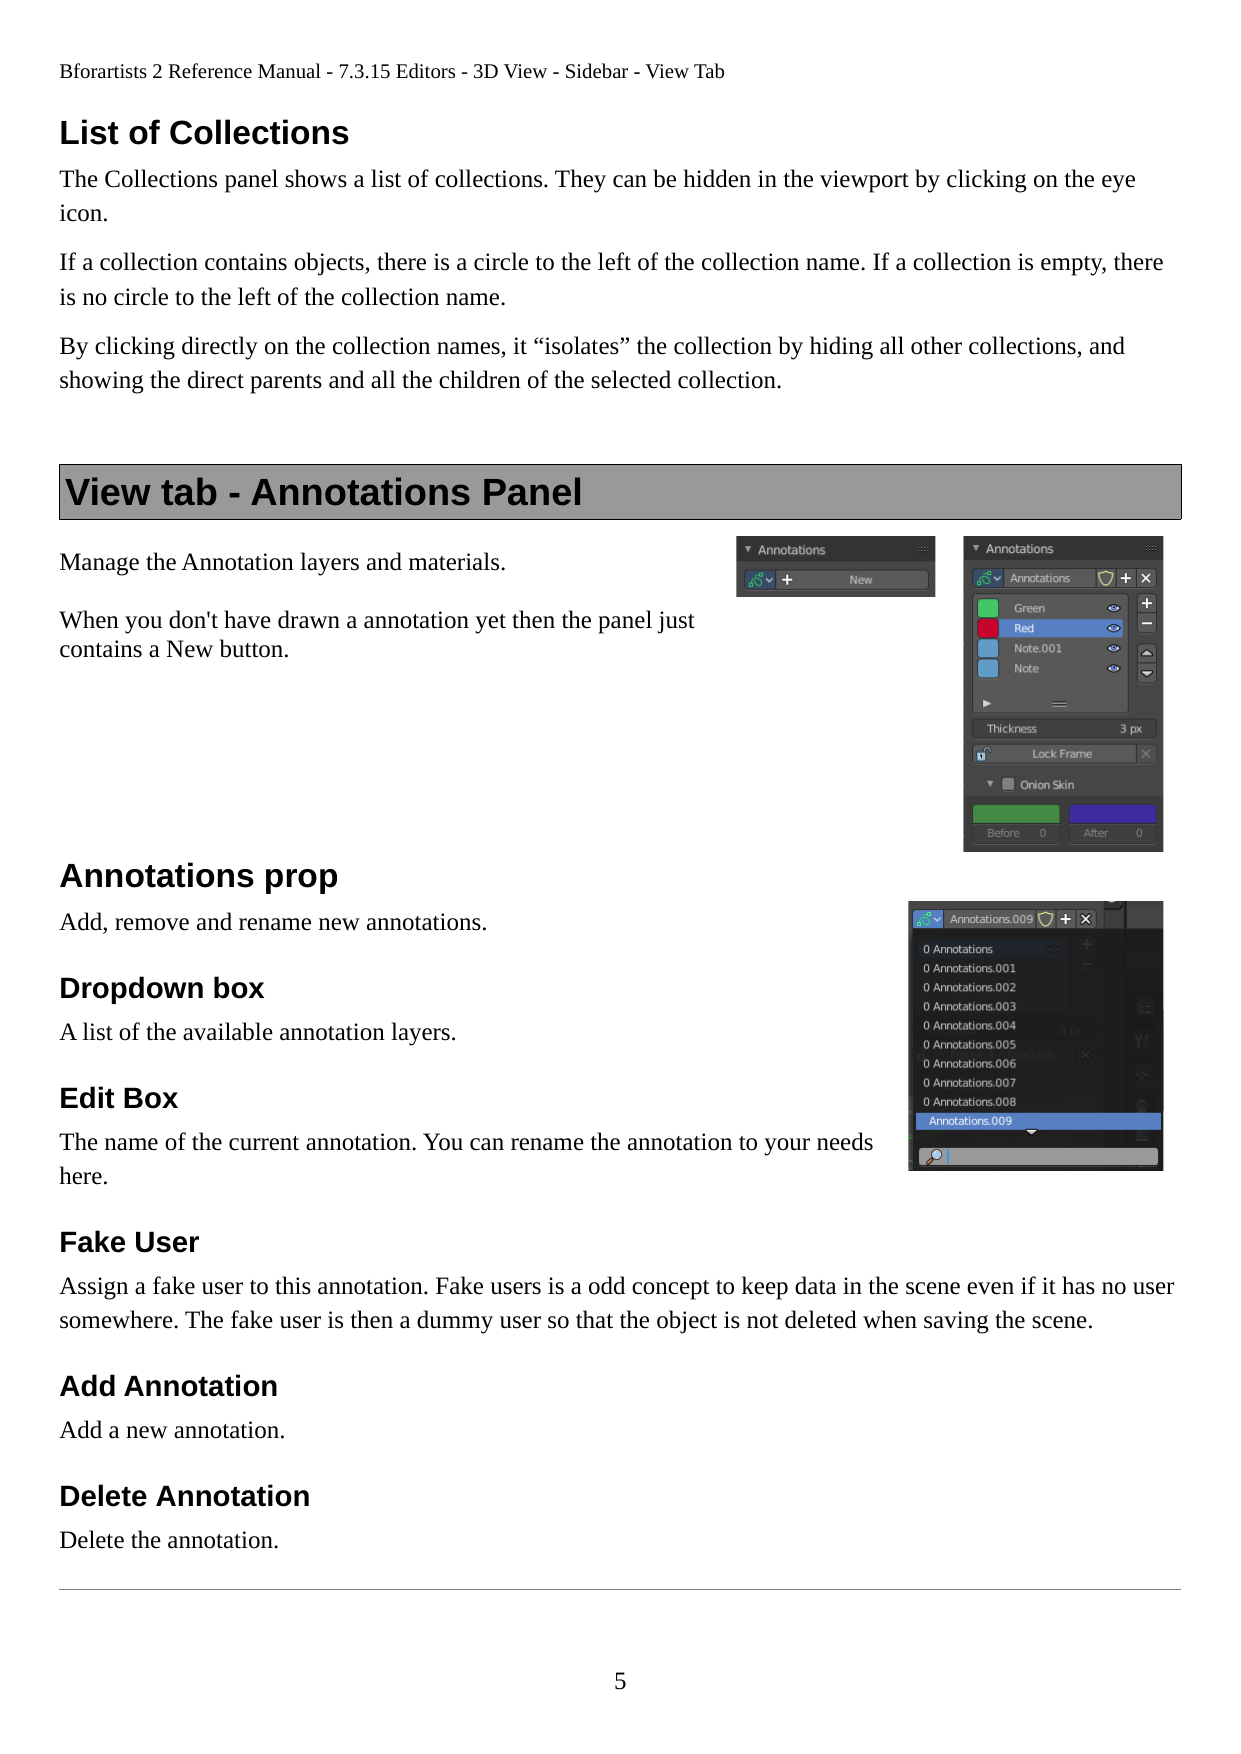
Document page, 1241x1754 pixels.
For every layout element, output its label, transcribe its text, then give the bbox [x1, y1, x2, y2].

text Manage the Annotation layers and materials. [59, 547, 736, 576]
text The name of the current annotation. You can rename the annotation to your needs here. [59, 1127, 1181, 1190]
subtitle [1164, 971, 1181, 1004]
text Assign a fake user to this annotation. Fake users is a odd concept to keep data in the scene even if it has no user somewhere. The fake user is then a dummy user so that the object is not deleted when saving the scene. [59, 1271, 1181, 1334]
subtitle [1164, 1081, 1181, 1114]
picture [736, 536, 936, 597]
table_header View tab - Annotations Panel [60, 465, 1181, 519]
picture [908, 901, 1164, 1171]
subtitle Annotations prop [59, 856, 1181, 894]
picture [963, 536, 1164, 852]
text Delete the annotation. [59, 1525, 1181, 1554]
subtitle List of Collections [59, 113, 1181, 151]
text If a collection contains objects, there is a circle to the left of the collection name. If a collection is empty, there is no circle to the left of the collection name. [59, 247, 1181, 311]
text By clicking directly on the collection names, it “isolates” the collection by hiding all other collections, and showing the direct parents and all the children of the selected collection. [59, 331, 1181, 394]
subtitle Fake User [59, 1225, 1181, 1259]
text The Collections panel shows a list of collections. They can be hidden in the viewport by clicking on the eye icon. [59, 164, 1181, 227]
text Add, remove and rename new annotations. [59, 907, 908, 936]
text When you don't have drawn a annotation yet then the panel just contains a New button. [59, 605, 963, 662]
subtitle Dropdown box [59, 971, 908, 1004]
subtitle Delete Annotation [59, 1479, 1181, 1513]
text Add a new annotation. [59, 1416, 1181, 1444]
text A list of the available annotation layers. [59, 1017, 908, 1046]
subtitle Edit Box [59, 1081, 908, 1114]
subtitle Add Annotation [59, 1369, 1181, 1403]
